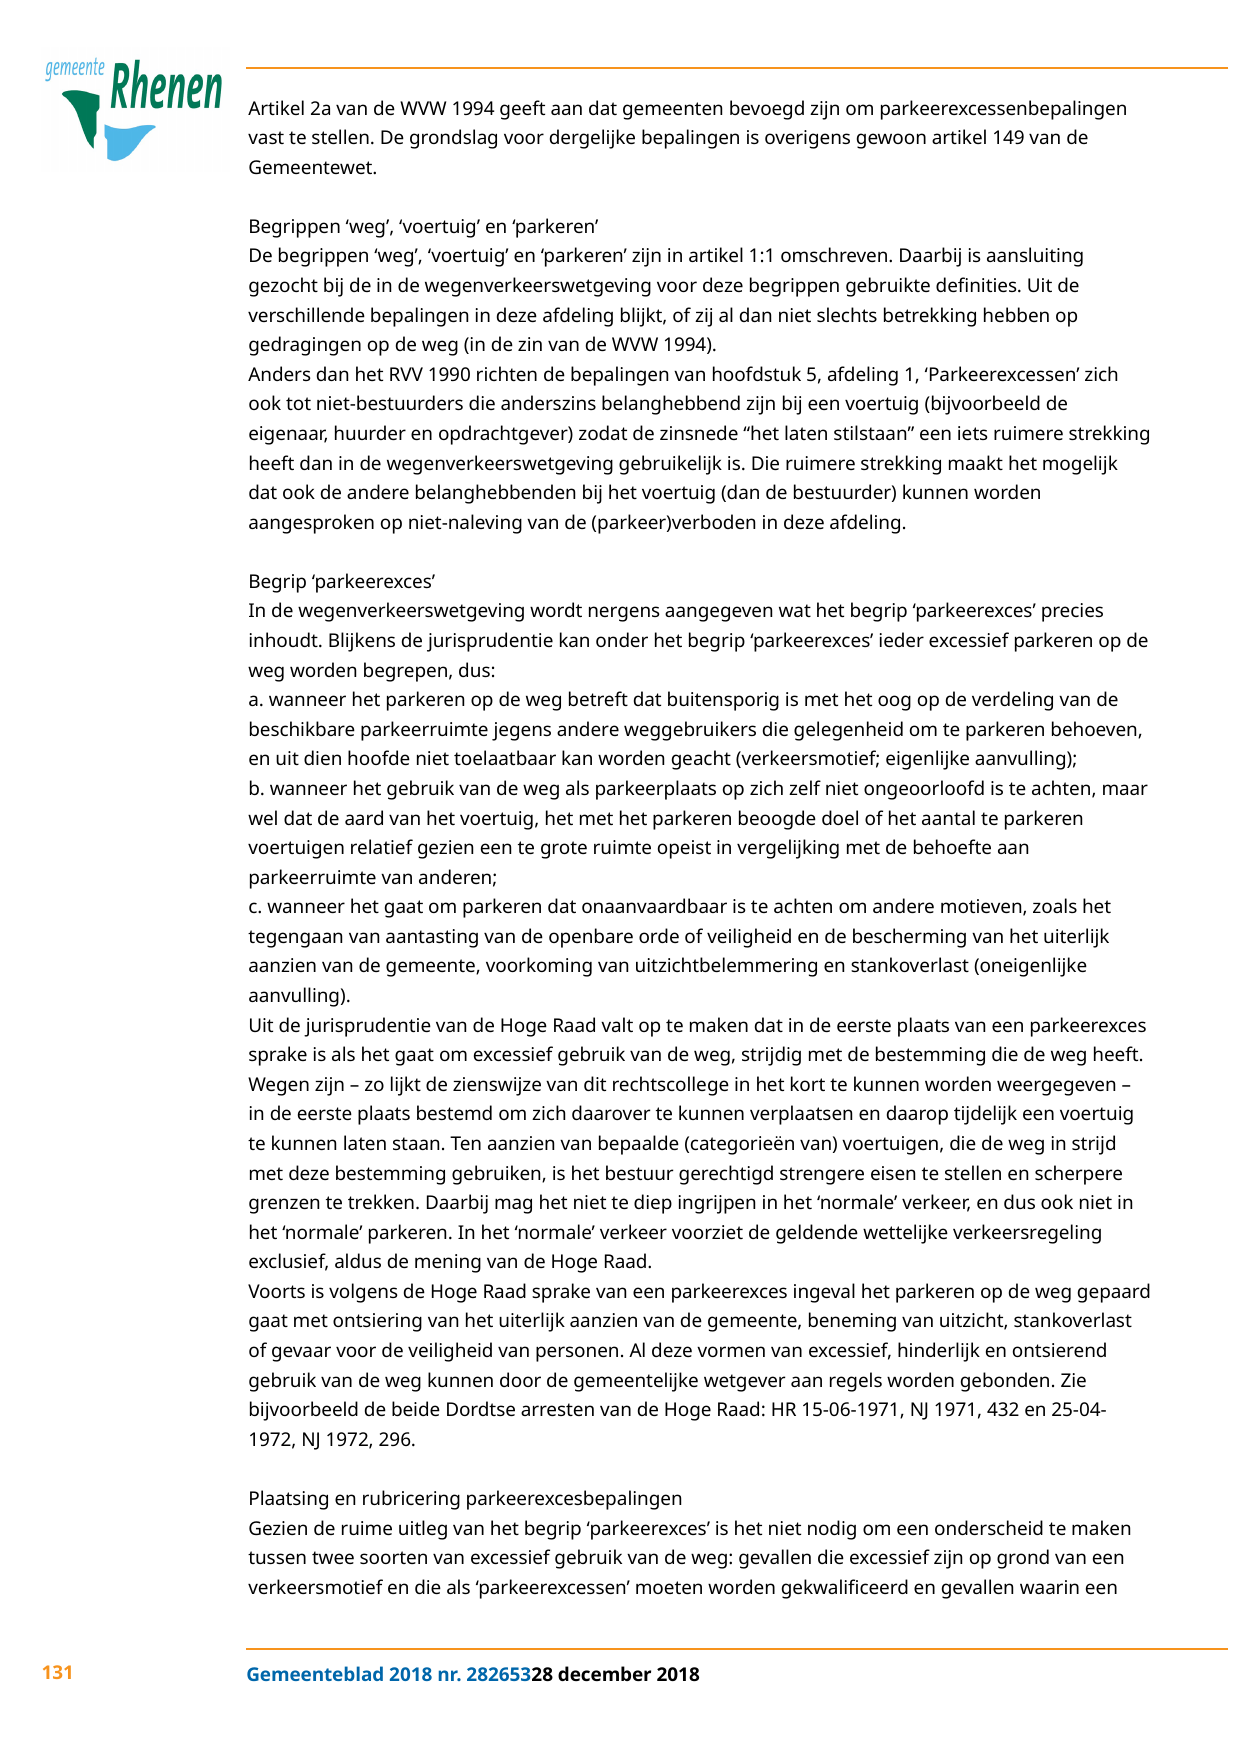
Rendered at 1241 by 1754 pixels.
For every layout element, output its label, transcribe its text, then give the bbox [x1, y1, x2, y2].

text Gezien de ruime uitleg van het begrip ‘parkeerexces’ is het niet nodig om een onderscheid te maken tussen twee soorten van excessief gebruik van de weg: gevallen die excessief zijn op grond van een verkeersmotief en die als ‘parkeerexcessen’ moeten worden gekwalificeerd en gevallen waarin een [248, 1515, 1152, 1600]
text De begrippen ‘weg’, ‘voertuig’ en ‘parkeren’ zijn in artikel 1:1 omschreven. Daarbij is aansluiting gezocht bij de in de wegenverkeerswetgeving voor deze begrippen gebruikte definities. Uit de verschillende bepalingen in deze afdeling blijkt, of zij al dan niet slechts betrekking hebben op gedragingen op de weg (in de zin van de WVW 1994). [248, 243, 1152, 357]
text Plaatsing en rubricering parkeerexcesbepalingen [248, 1485, 1152, 1511]
text a. wanneer het parkeren op de weg betreft dat buitensporig is met het oog op de verdeling van de beschikbare parkeerruimte jegens andere weggebruikers die gelegenheid om te parkeren behoeven, en uit dien hoofde niet toelaatbaar kan worden geacht (verkeersmotief; eigenlijke aanvulling); [248, 686, 1152, 771]
text c. wanneer het gaat om parkeren dat onaanvaardbaar is te achten om andere motieven, zoals het tegengaan van aantasting van de openbare orde of veiligheid en de bescherming van het uiterlijk aanzien van de gemeente, voorkoming van uitzichtbelemmering en stankoverlast (oneigenlijke aanvulling). [248, 893, 1152, 1008]
text Begrippen ‘weg’, ‘voertuig’ en ‘parkeren’ [248, 213, 1152, 239]
text In de wegenverkeerswetgeving wordt nergens aangegeven wat het begrip ‘parkeerexces’ precies inhoudt. Blijkens de jurisprudentie kan onder het begrip ‘parkeerexces’ ieder excessief parkeren op de weg worden begrepen, dus: [248, 598, 1152, 683]
picture [41, 47, 231, 172]
text Anders dan het RVV 1990 richten de bepalingen van hoofdstuk 5, afdeling 1, ‘Parkeerexcessen’ zich ook tot niet-bestuurders die anderszins belanghebbend zijn bij een voertuig (bijvoorbeeld de eigenaar, huurder en opdrachtgever) zodat de zinsnede “het laten stilstaan” een iets ruimere strekking heeft dan in de wegenverkeerswetgeving gebruikelijk is. Die ruimere strekking maakt het mogelijk dat ook de andere belanghebbenden bij het voertuig (dan de bestuurder) kunnen worden aangesproken op niet-naleving van de (parkeer)verboden in deze afdeling. [248, 361, 1152, 535]
text Begrip ‘parkeerexces’ [248, 568, 1152, 594]
text Artikel 2a van de WVW 1994 geeft aan dat gemeenten bevoegd zijn om parkeerexcessenbepalingen vast te stellen. De grondslag voor dergelijke bepalingen is overigens gewoon artikel 149 van de Gemeentewet. [248, 95, 1152, 180]
text b. wanneer het gebruik van de weg als parkeerplaats op zich zelf niet ongeoorloofd is te achten, maar wel dat de aard van het voertuig, het met het parkeren beoogde doel of het aantal te parkeren voertuigen relatief gezien een te grote ruimte opeist in vergelijking met de behoefte aan parkeerruimte van anderen; [248, 775, 1152, 890]
text Uit de jurisprudentie van de Hoge Raad valt op te maken dat in de eerste plaats van een parkeerexces sprake is als het gaat om excessief gebruik van de weg, strijdig met de bestemming die de weg heeft. Wegen zijn – zo lijkt de zienswijze van dit rechtscollege in het kort te kunnen worden weergegeven – in de eerste plaats bestemd om zich daarover te kunnen verplaatsen en daarop tijdelijk een voertuig te kunnen laten staan. Ten aanzien van bepaalde (categorieën van) voertuigen, die de weg in strijd met deze bestemming gebruiken, is het bestuur gerechtigd strengere eisen te stellen en scherpere grenzen te trekken. Daarbij mag het niet te diep ingrijpen in het ‘normale’ verkeer, en dus ook niet in het ‘normale’ parkeren. In het ‘normale’ verkeer voorziet de geldende wettelijke verkeersregeling exclusief, aldus de mening van de Hoge Raad. [248, 1012, 1152, 1274]
text Voorts is volgens de Hoge Raad sprake van een parkeerexces ingeval het parkeren op de weg gepaard gaat met ontsiering van het uiterlijk aanzien van de gemeente, beneming van uitzicht, stankoverlast of gevaar voor de veiligheid van personen. Al deze vormen van excessief, hinderlijk en ontsierend gebruik van de weg kunnen door de gemeentelijke wetgever aan regels worden gebonden. Zie bijvoorbeeld de beide Dordtse arresten van de Hoge Raad: HR 15-06-1971, NJ 1971, 432 en 25-04-1972, NJ 1972, 296. [248, 1278, 1152, 1452]
